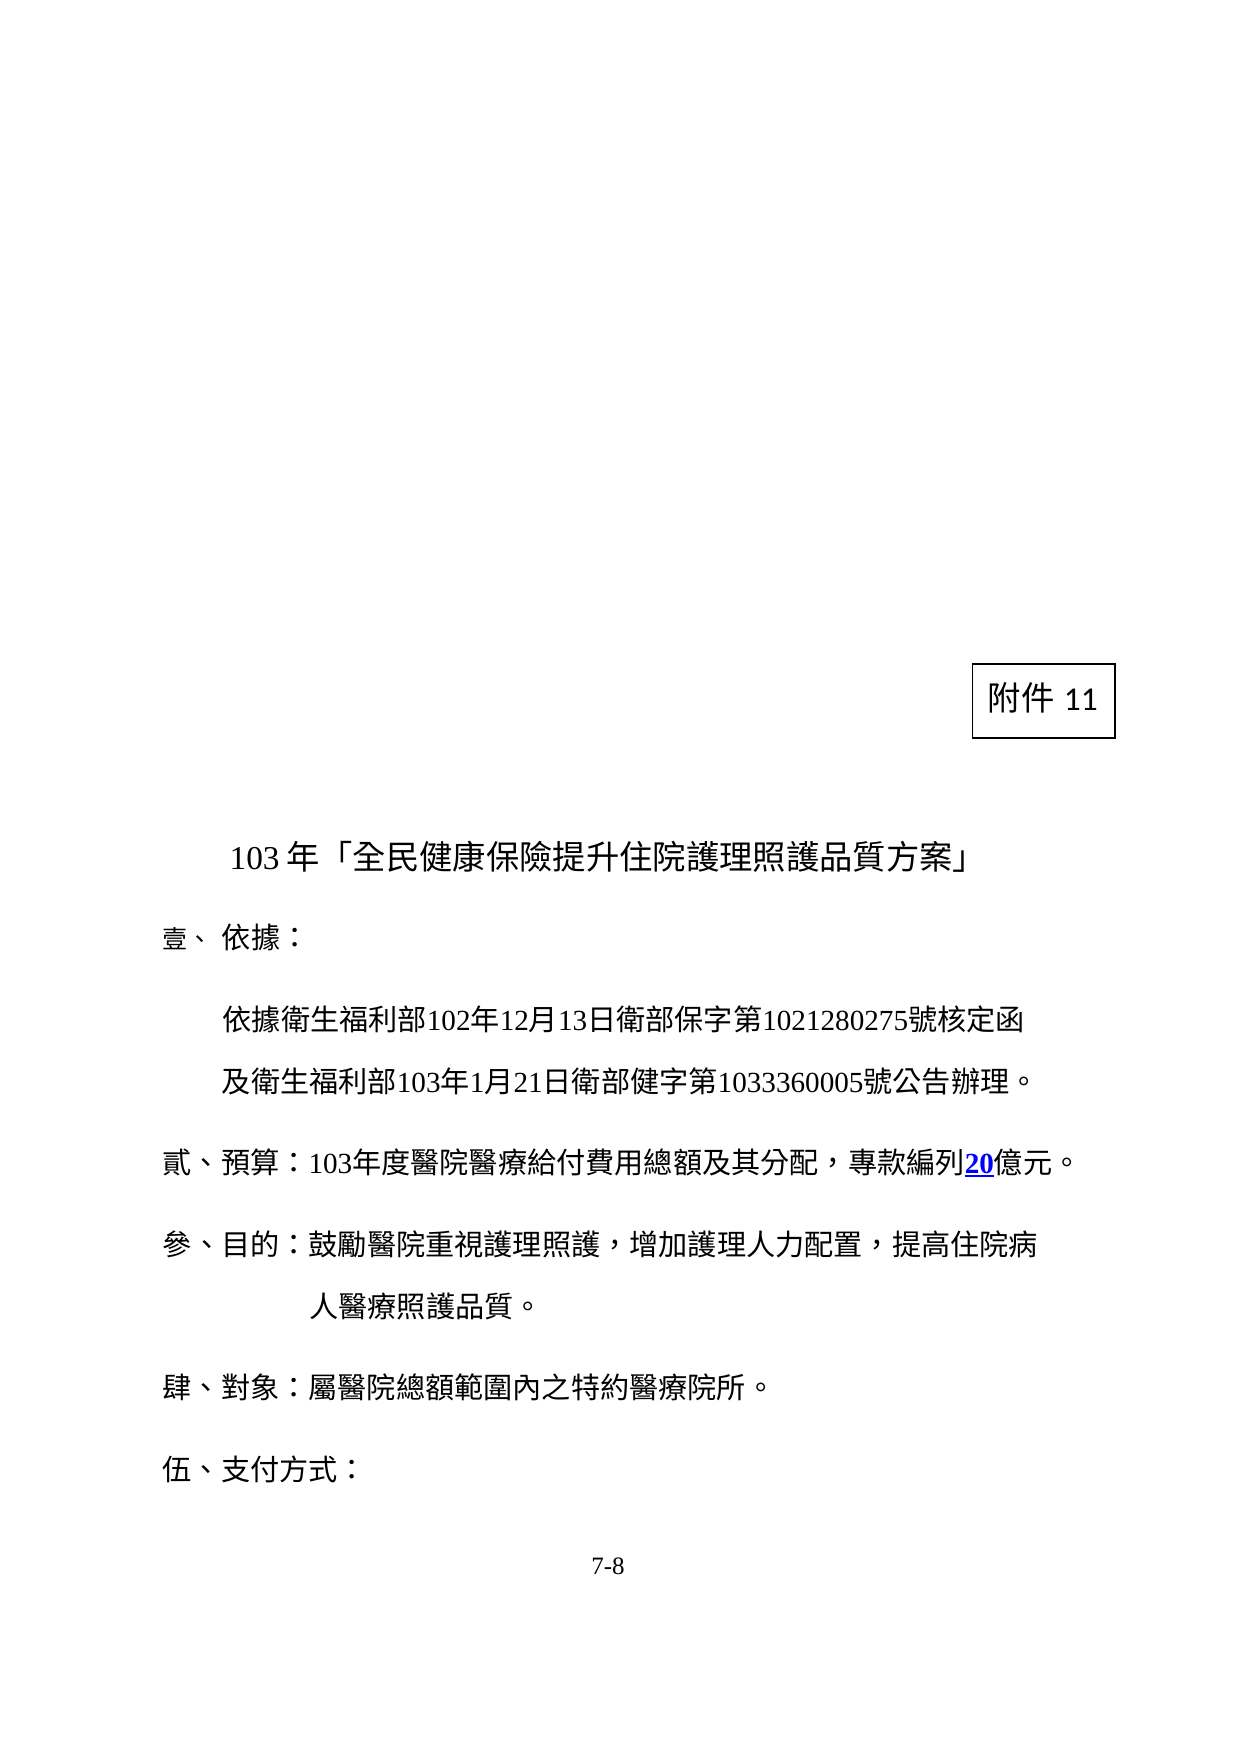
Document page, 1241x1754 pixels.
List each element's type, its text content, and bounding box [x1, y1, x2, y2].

list 依據： [162, 894, 1053, 957]
text 肆、對象：屬醫院總額範圍內之特約醫療院所。 [162, 1344, 1053, 1407]
text 伍、支付方式： [162, 1426, 1053, 1488]
text 參、目的：鼓勵醫院重視護理照護，增加護理人力配置，提高住院病人醫療照護品質。 [163, 1201, 1053, 1326]
text 103年「全民健康保險提升住院護理照護品質方案」 [162, 813, 1053, 876]
text 依據衛生福利部102年12月13日衛部保字第1021280275號核定函及衛生福利部103年1月21日衛部健字第1033360005號公告辦理。 [222, 976, 1053, 1101]
text 貳、預算：103年度醫院醫療給付費用總額及其分配，專款編列20億元。 [162, 1119, 1053, 1182]
